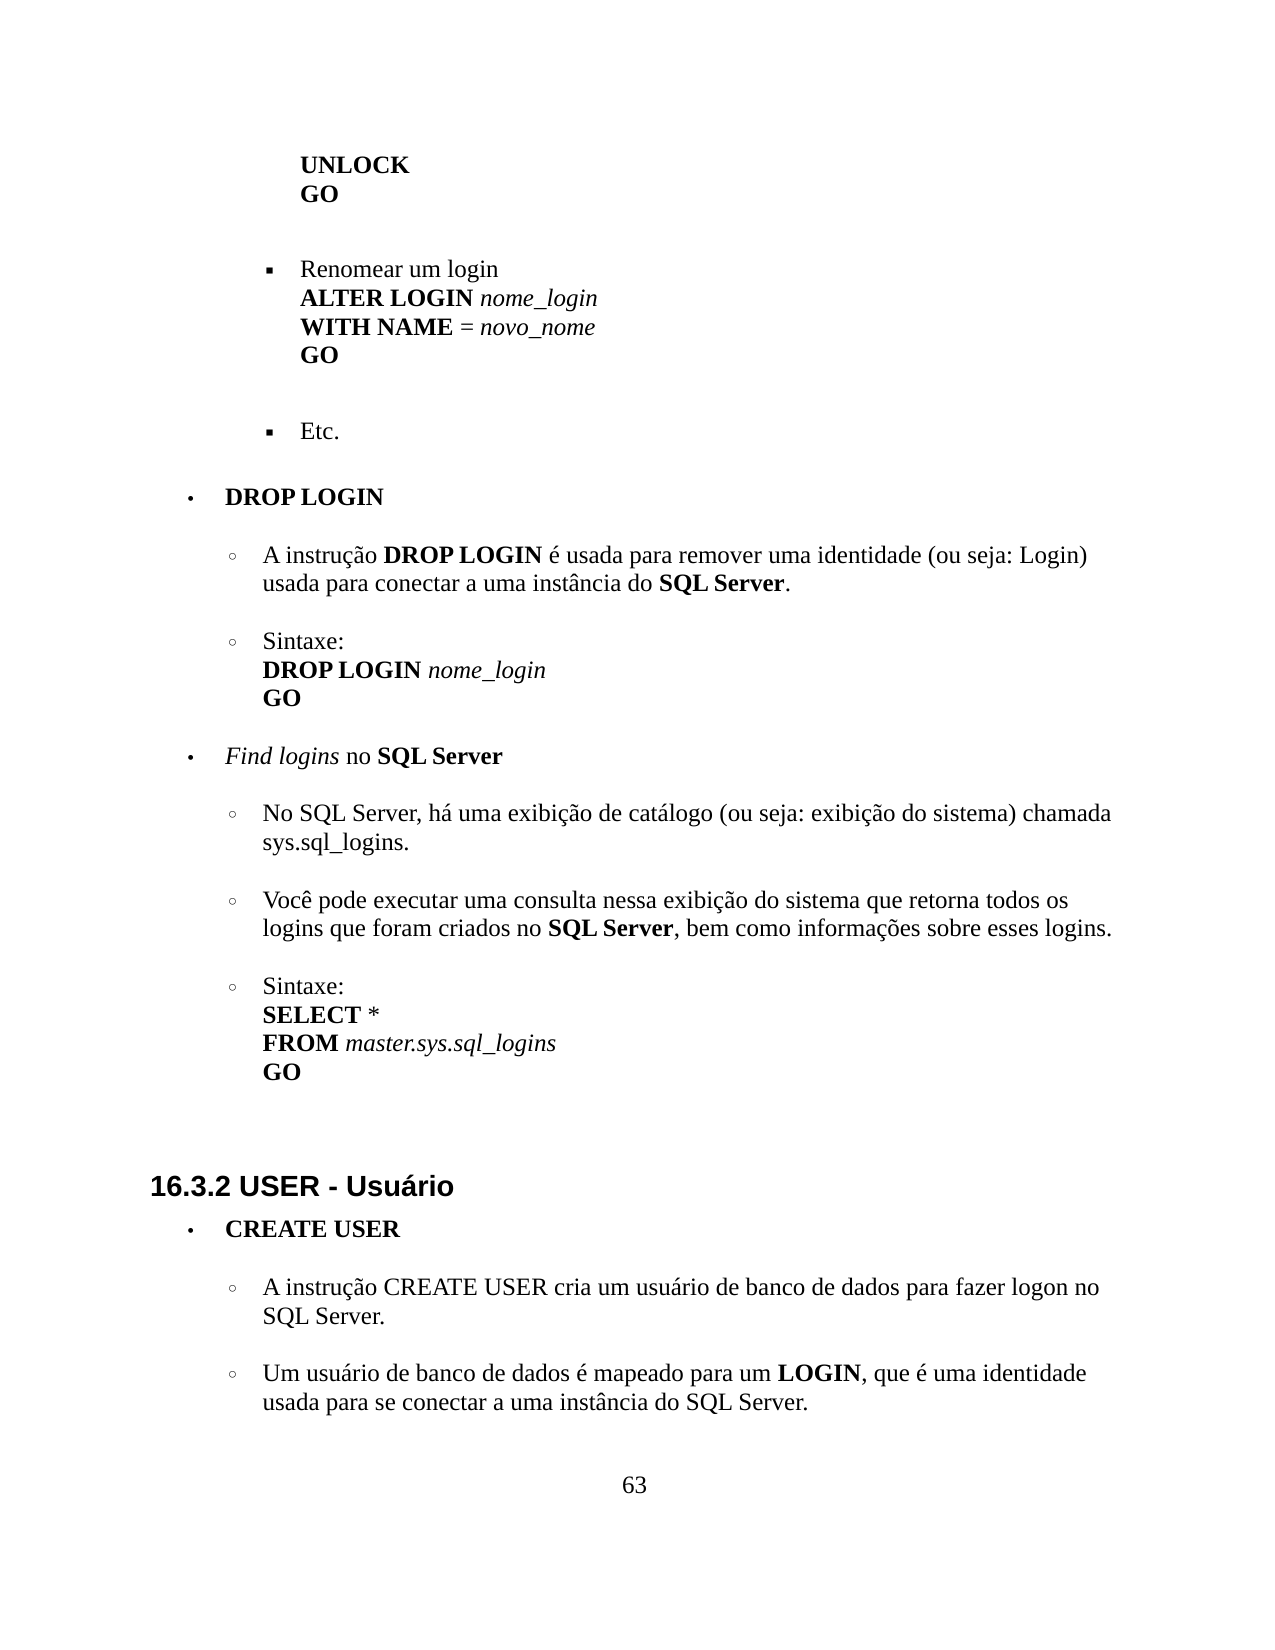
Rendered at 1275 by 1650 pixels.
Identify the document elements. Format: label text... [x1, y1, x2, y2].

list Renomear um login ALTER LOGIN nome_login WITH NAME = novo_nome GO [262, 254, 1125, 398]
list A instrução CREATE USER cria um usuário de banco de dados para fazer logon no SQL Server. [225, 1272, 1125, 1358]
list No SQL Server, há uma exibição de catálogo (ou seja: exibição do sistema) chamada sys.sql_logins. [225, 798, 1125, 885]
list Find logins no SQL Server [187, 741, 1125, 798]
subtitle 16.3.2 USER - Usuário [150, 1168, 1125, 1202]
list Um usuário de banco de dados é mapeado para um LOGIN, que é uma identidade usada para se conectar a uma instância do SQL Server. [225, 1358, 1125, 1416]
list Sintaxe: DROP LOGIN nome_login GO [225, 626, 1125, 741]
list DROP LOGIN [187, 482, 1125, 540]
list Sintaxe: SELECT * FROM master.sys.sql_logins GO [225, 971, 1125, 1115]
list Etc. [262, 416, 1125, 473]
list CREATE USER [187, 1214, 1125, 1272]
list Você pode executar uma consulta nessa exibição do sistema que retorna todos os logins que foram criados no SQL Server, bem como informações sobre esses logins. [225, 885, 1125, 971]
list UNLOCK GO [262, 150, 1125, 236]
list A instrução DROP LOGIN é usada para remover uma identidade (ou seja: Login) usada para conectar a uma instância do SQL Server. [225, 540, 1125, 626]
